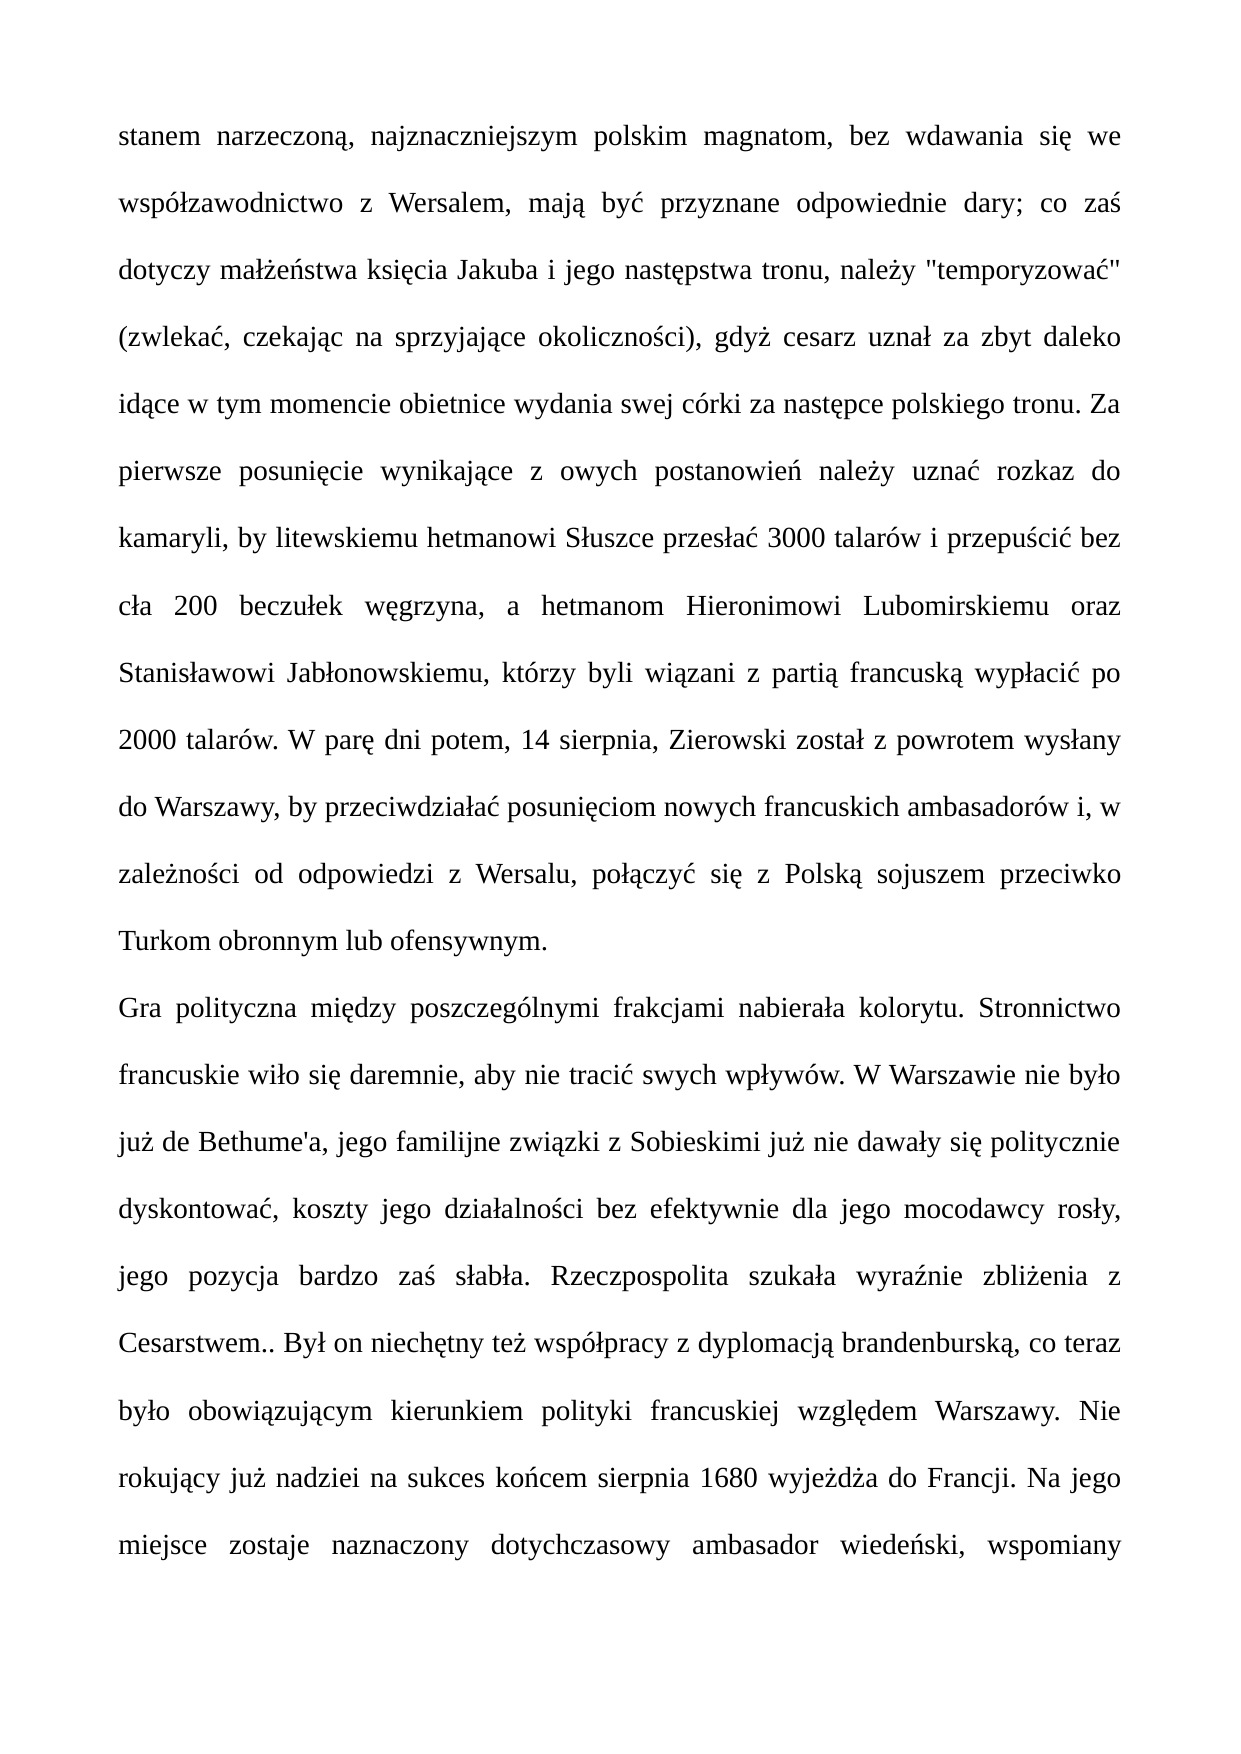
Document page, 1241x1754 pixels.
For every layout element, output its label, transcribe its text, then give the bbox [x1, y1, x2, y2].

text stanem narzeczoną, najznaczniejszym polskim magnatom, bez wdawania się we współzawodnictwo z Wersalem, mają być przyznane odpowiednie dary; co zaś dotyczy małżeństwa księcia Jakuba i jego następstwa tronu, należy "temporyzować" (zwlekać, czekając na sprzyjające okoliczności), gdyż cesarz uznał za zbyt daleko idące w tym momencie obietnice wydania swej córki za następce polskiego tronu. Za pierwsze posunięcie wynikające z owych postanowień należy uznać rozkaz do kamaryli, by litewskiemu hetmanowi Słuszce przesłać 3000 talarów i przepuścić bez cła 200 beczułek węgrzyna, a hetmanom Hieronimowi Lubomirskiemu oraz Stanisławowi Jabłonowskiemu, którzy byli wiązani z partią francuską wypłacić po 2000 talarów. W parę dni potem, 14 sierpnia, Zierowski został z powrotem wysłany do Warszawy, by przeciwdziałać posunięciom nowych francuskich ambasadorów i, w zależności od odpowiedzi z Wersalu, połączyć się z Polską sojuszem przeciwko Turkom obronnym lub ofensywnym. [118, 118, 1122, 957]
text Gra polityczna między poszczególnymi frakcjami nabierała kolorytu. Stronnictwo francuskie wiło się daremnie, aby nie tracić swych wpływów. W Warszawie nie było już de Bethume'a, jego familijne związki z Sobieskimi już nie dawały się politycznie dyskontować, koszty jego działalności bez efektywnie dla jego mocodawcy rosły, jego pozycja bardzo zaś słabła. Rzeczpospolita szukała wyraźnie zbliżenia z Cesarstwem.. Był on niechętny też współpracy z dyplomacją brandenburską, co teraz było obowiązującym kierunkiem polityki francuskiej względem Warszawy. Nie rokujący już nadziei na sukces końcem sierpnia 1680 wyjeżdża do Francji. Na jego miejsce zostaje naznaczony dotychczasowy ambasador wiedeński, wspomiany [118, 990, 1122, 1560]
